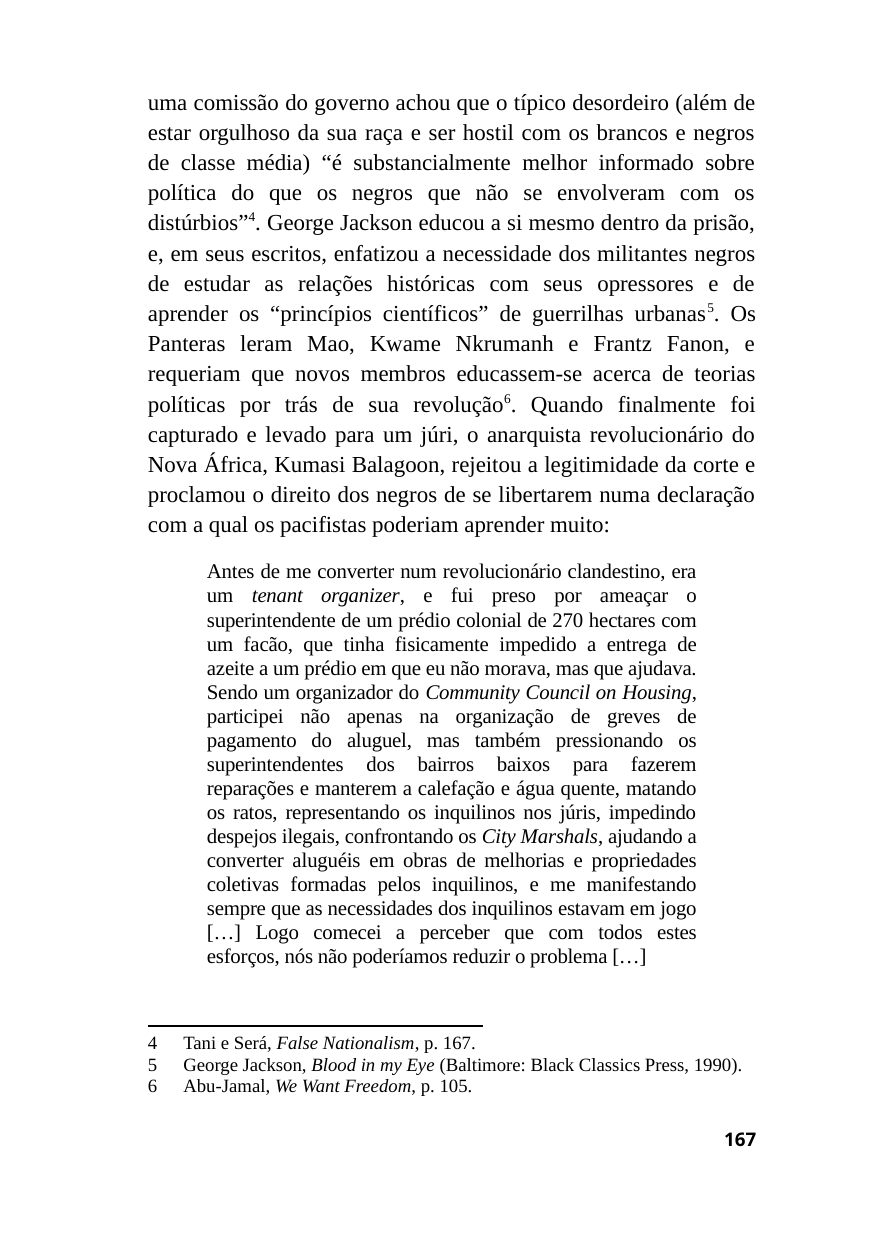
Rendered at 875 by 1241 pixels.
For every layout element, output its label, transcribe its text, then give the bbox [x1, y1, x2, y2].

text George Jackson, Blood in my Eye (Baltimore: Black Classics Press, 1990). [148, 1053, 756, 1075]
text Tani e Será, False Nationalism, p. 167. [148, 1032, 756, 1053]
text uma comissão do governo achou que o típico desordeiro (além de estar orgulhoso da sua raça e ser hostil com os brancos e negros de classe média) “é substancialmente melhor informado sobre política do que os negros que não se envolveram com os distúrbios”. George Jackson educou a si mesmo dentro da prisão, e, em seus escritos, enfatizou a necessidade dos militantes negros de estudar as relações históricas com seus opressores e de aprender os “princípios científicos” de guerrilhas urbanas. Os Panteras leram Mao, Kwame Nkrumanh e Frantz Fanon, e requeriam que novos membros educassem-se acerca de teorias políticas por trás de sua revolução. Quando finalmente foi capturado e levado para um júri, o anarquista revolucionário do Nova África, Kumasi Balagoon, rejeitou a legitimidade da corte e proclamou o direito dos negros de se libertarem numa declaração com a qual os pacifistas poderiam aprender muito: [148, 88, 756, 538]
text Abu-Jamal, We Want Freedom, p. 105. [148, 1075, 756, 1097]
text Antes de me converter num revolucionário clandestino, era um tenant organizer, e fui preso por ameaçar o superintendente de um prédio colonial de 270 hectares com um facão, que tinha fisicamente impedido a entrega de azeite a um prédio em que eu não morava, mas que ajudava. Sendo um organizador do Community Council on Housing, participei não apenas na organização de greves de pagamento do aluguel, mas também pressionando os superintendentes dos bairros baixos para fazerem reparações e manterem a calefação e água quente, matando os ratos, representando os inquilinos nos júris, impedindo despejos ilegais, confrontando os City Marshals, ajudando a converter aluguéis em obras de melhorias e propriedades coletivas formadas pelos inquilinos, e me manifestando sempre que as necessidades dos inquilinos estavam em jogo […] Logo comecei a perceber que com todos estes esforços, nós não poderíamos reduzir o problema […] [207, 559, 697, 968]
